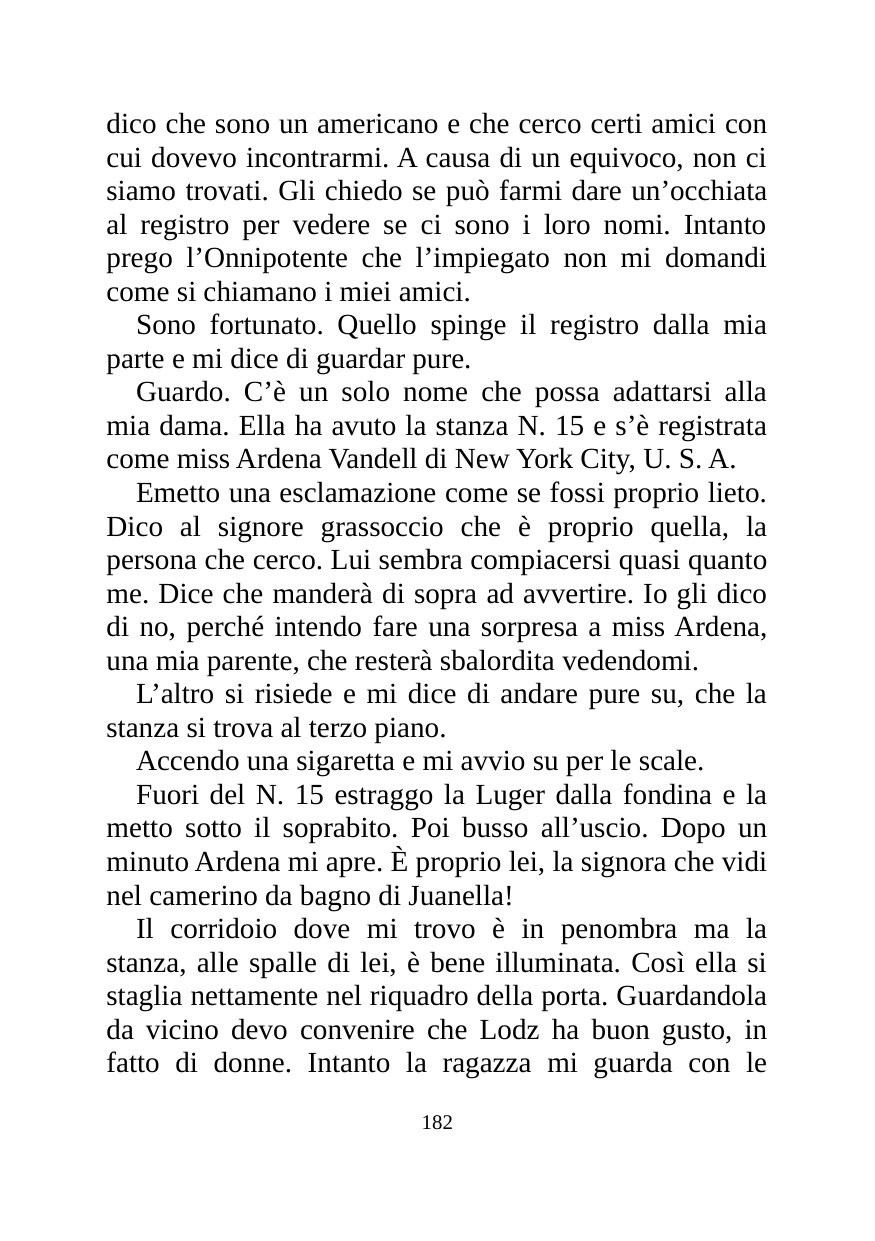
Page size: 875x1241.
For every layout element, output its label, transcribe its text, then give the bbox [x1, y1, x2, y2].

text Sono fortunato. Quello spinge il registro dalla mia parte e mi dice di guardar pure. [106, 307, 768, 374]
text Guardo. C’è un solo nome che possa adattarsi alla mia dama. Ella ha avuto la stanza N. 15 e s’è registrata come miss Ardena Vandell di New York City, U. S. A. [106, 374, 768, 475]
text dico che sono un americano e che cerco certi amici con cui dovevo incontrarmi. A causa di un equivoco, non ci siamo trovati. Gli chiedo se può farmi dare un’occhiata al registro per vedere se ci sono i loro nomi. Intanto prego l’Onnipotente che l’impiegato non mi domandi come si chiamano i miei amici. [106, 106, 768, 307]
text L’altro si risiede e mi dice di andare pure su, che la stanza si trova al terzo piano. [106, 676, 768, 743]
text Emetto una esclamazione come se fossi proprio lieto. Dico al signore grassoccio che è proprio quella, la persona che cerco. Lui sembra compiacersi quasi quanto me. Dice che manderà di sopra ad avvertire. Io gli dico di no, perché intendo fare una sorpresa a miss Ardena, una mia parente, che resterà sbalordita vedendomi. [106, 475, 768, 676]
text Fuori del N. 15 estraggo la Luger dalla fondina e la metto sotto il soprabito. Poi busso all’uscio. Dopo un minuto Ardena mi apre. È proprio lei, la signora che vidi nel camerino da bagno di Juanella! [106, 777, 768, 911]
text Il corridoio dove mi trovo è in penombra ma la stanza, alle spalle di lei, è bene illuminata. Così ella si staglia nettamente nel riquadro della porta. Guardandola da vicino devo convenire che Lodz ha buon gusto, in fatto di donne. Intanto la ragazza mi guarda con le [106, 911, 768, 1079]
text Accendo una sigaretta e mi avvio su per le scale. [106, 743, 768, 777]
